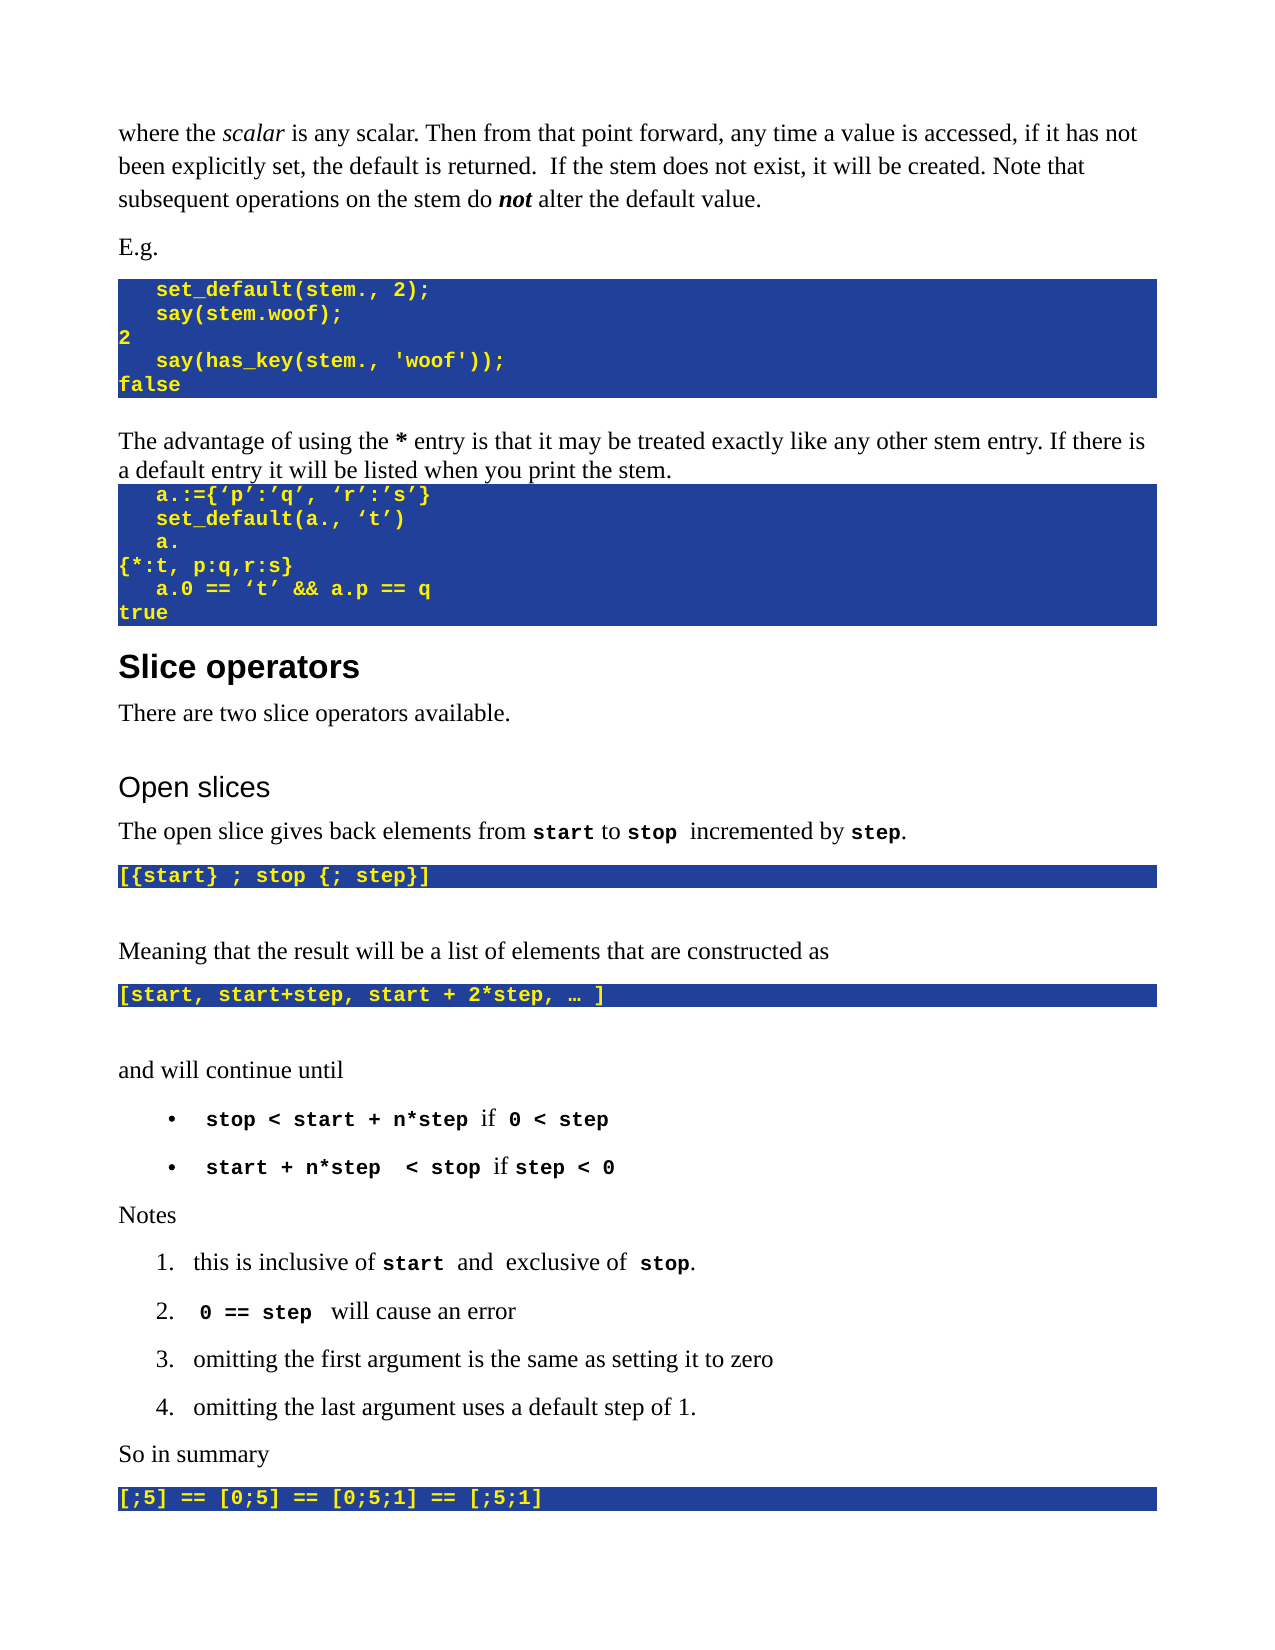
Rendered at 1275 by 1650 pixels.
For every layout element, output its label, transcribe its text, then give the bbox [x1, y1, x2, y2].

text The open slice gives back elements from start to stop incremented by step. [118, 816, 1157, 846]
text So in summary [118, 1439, 1157, 1468]
text E.g. [118, 232, 1157, 261]
list this is inclusive of start and exclusive of stop. [156, 1247, 1157, 1277]
text [;5] == [0;5] == [0;5;1] == [;5;1] [118, 1487, 1157, 1511]
text Notes [118, 1200, 1157, 1228]
text a.0 == ‘t’ && a.p == q [118, 578, 1157, 602]
subtitle Open slices [118, 770, 1157, 804]
text true [118, 602, 1157, 626]
text Meaning that the result will be a list of elements that are constructed as [118, 936, 1157, 965]
text [{start} ; stop {; step}] [118, 865, 1157, 888]
subtitle Slice operators [118, 647, 1157, 685]
list omitting the first argument is the same as setting it to zero [156, 1344, 1157, 1373]
text say(has_key(stem., 'woof')); [118, 350, 1157, 374]
text [start, start+step, start + 2*step, … ] [118, 984, 1157, 1007]
list omitting the last argument uses a default step of 1. [156, 1392, 1157, 1421]
list start + n*step < stop if step < 0 [168, 1151, 1157, 1181]
text a.:={‘p’:’q’, ‘r’:’s’} [118, 484, 1157, 507]
list stop < start + n*step if 0 < step [168, 1103, 1157, 1132]
list 0 == step will cause an error [156, 1296, 1157, 1325]
text {*:t, p:q,r:s} [118, 555, 1157, 578]
text 2 [118, 327, 1157, 350]
text and will continue until [118, 1055, 1157, 1084]
text The advantage of using the * entry is that it may be treated exactly like any other stem entry. If there is a default entry it will be listed when you print the stem. [118, 426, 1157, 484]
text a. [118, 531, 1157, 555]
text There are two slice operators available. [118, 698, 1157, 726]
text false [118, 374, 1157, 398]
text say(stem.woof); [118, 303, 1157, 327]
text where the scalar is any scalar. Then from that point forward, any time a value is accessed, if it has not been explicitly set, the default is returned. If the stem does not exist, it will be created. Note that subsequent operations on the stem do not alter the default value. [118, 118, 1157, 213]
text set_default(stem., 2); [118, 279, 1157, 303]
text set_default(a., ‘t’) [118, 507, 1157, 531]
